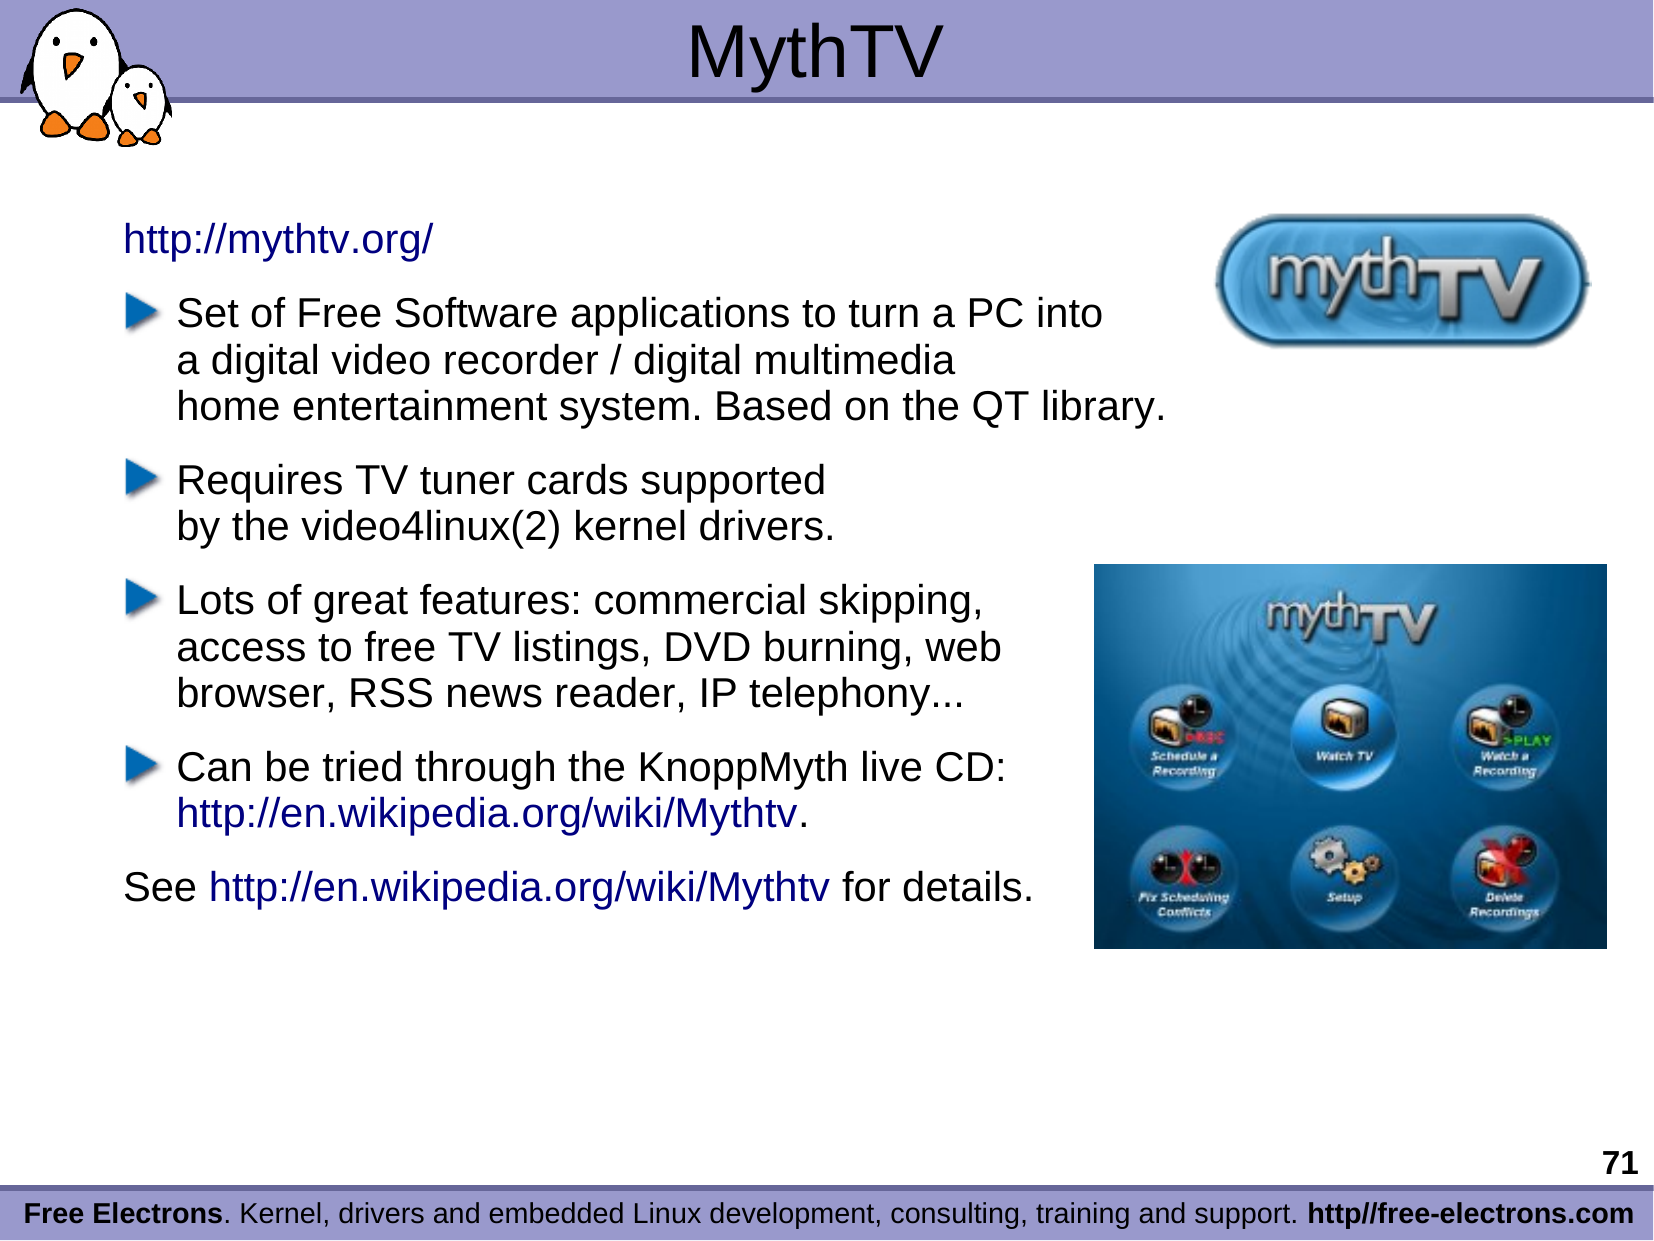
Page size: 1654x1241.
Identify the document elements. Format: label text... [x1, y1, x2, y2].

list http://mythtv.org/ Set of Free Software applications to turn a PC into a digital video recorder / digital multimedia home entertainment system. Based on the QT library. Requires TV tuner cards supported by the video4linux(2) kernel drivers. Lots of great features: commercial skipping, access to free TV listings, DVD burning, web browser, RSS news reader, IP telephony... Can be tried through the KnoppMyth live CD: http://en.wikipedia.org/wiki/Mythtv. See http://en.wikipedia.org/wiki/Mythtv for details. [105, 216, 1518, 1066]
picture [1094, 564, 1607, 950]
picture [1212, 212, 1592, 352]
title MythTV [60, 0, 1551, 103]
picture [20, 8, 172, 147]
